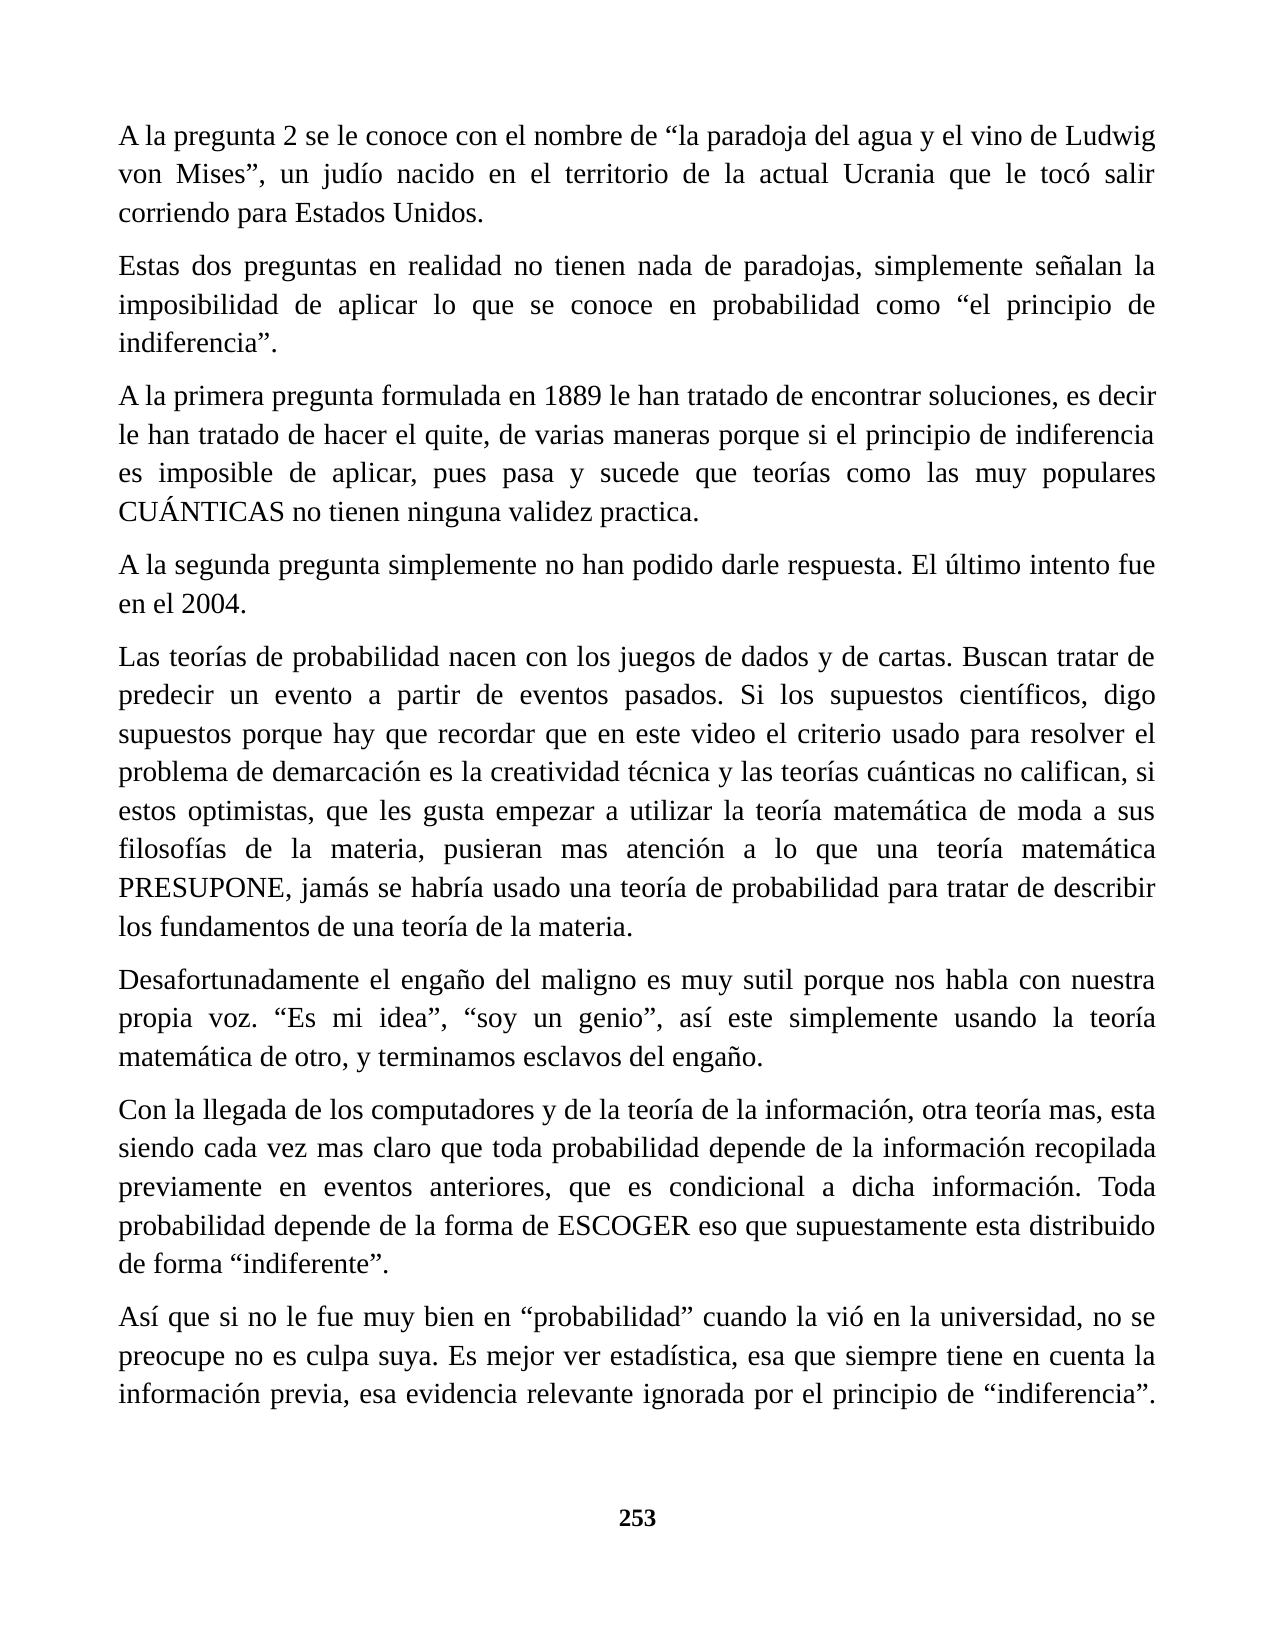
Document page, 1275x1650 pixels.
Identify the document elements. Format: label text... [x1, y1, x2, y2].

text Con la llegada de los computadores y de la teoría de la información, otra teoría mas, esta siendo cada vez mas claro que toda probabilidad depende de la información recopilada previamente en eventos anteriores, que es condicional a dicha información. Toda probabilidad depende de la forma de ESCOGER eso que supuestamente esta distribuido de forma “indiferente”. [118, 1092, 1157, 1280]
text A la pregunta 2 se le conoce con el nombre de “la paradoja del agua y el vino de Ludwig von Mises”, un judío nacido en el territorio de la actual Ucrania que le tocó salir corriendo para Estados Unidos. [118, 118, 1157, 229]
text Así que si no le fue muy bien en “probabilidad” cuando la vió en la universidad, no se preocupe no es culpa suya. Es mejor ver estadística, esa que siempre tiene en cuenta la información previa, esa evidencia relevante ignorada por el principio de “indiferencia”. [118, 1299, 1157, 1410]
text A la segunda pregunta simplemente no han podido darle respuesta. El último intento fue en el 2004. [118, 547, 1157, 619]
text Desafortunadamente el engaño del maligno es muy sutil porque nos habla con nuestra propia voz. “Es mi idea”, “soy un genio”, así este simplemente usando la teoría matemática de otro, y terminamos esclavos del engaño. [118, 962, 1157, 1072]
text Estas dos preguntas en realidad no tienen nada de paradojas, simplemente señalan la imposibilidad de aplicar lo que se conoce en probabilidad como “el principio de indiferencia”. [118, 248, 1157, 359]
text A la primera pregunta formulada en 1889 le han tratado de encontrar soluciones, es decir le han tratado de hacer el quite, de varias maneras porque si el principio de indiferencia es imposible de aplicar, pues pasa y sucede que teorías como las muy populares CUÁNTICAS no tienen ninguna validez practica. [118, 378, 1157, 528]
text Las teorías de probabilidad nacen con los juegos de dados y de cartas. Buscan tratar de predecir un evento a partir de eventos pasados. Si los supuestos científicos, digo supuestos porque hay que recordar que en este video el criterio usado para resolver el problema de demarcación es la creatividad técnica y las teorías cuánticas no califican, si estos optimistas, que les gusta empezar a utilizar la teoría matemática de moda a sus filosofías de la materia, pusieran mas atención a lo que una teoría matemática PRESUPONE, jamás se habría usado una teoría de probabilidad para tratar de describir los fundamentos de una teoría de la materia. [118, 639, 1157, 942]
